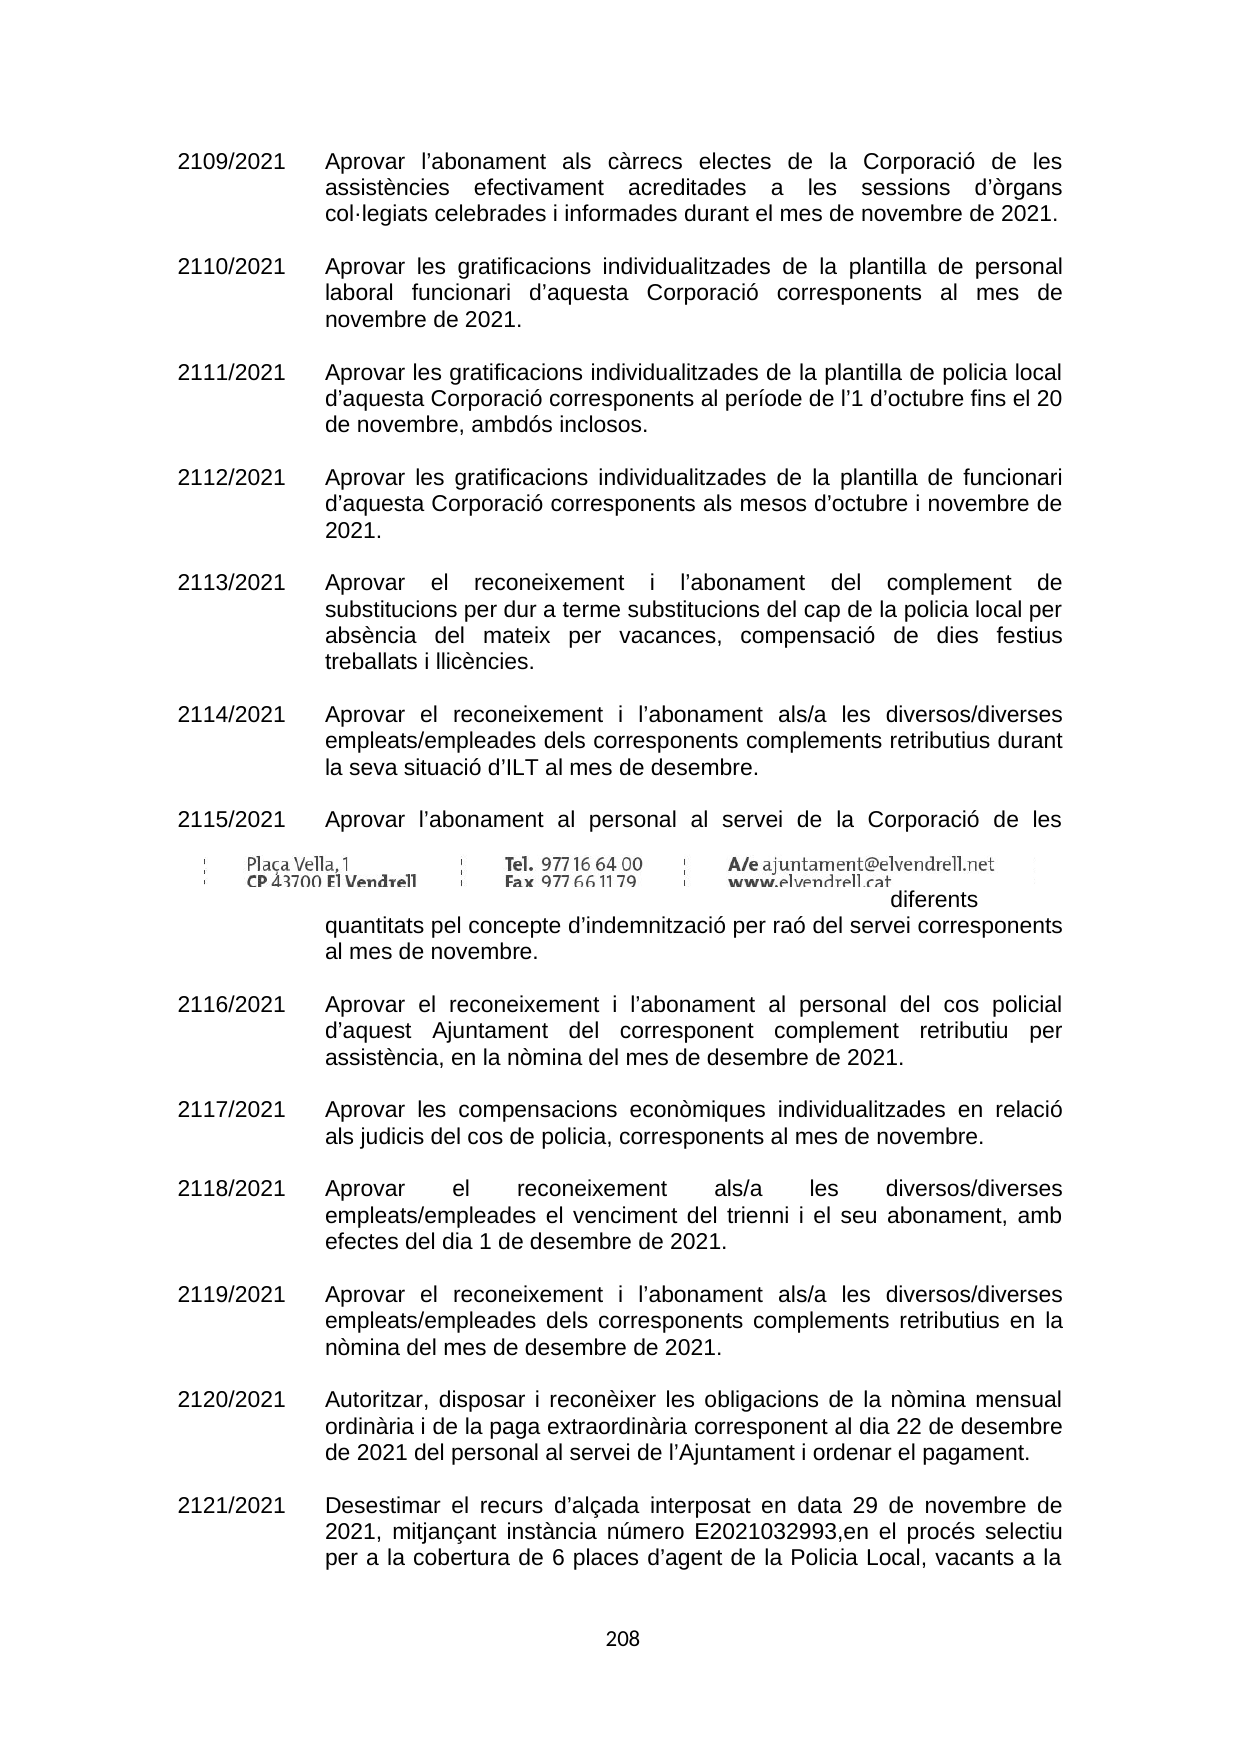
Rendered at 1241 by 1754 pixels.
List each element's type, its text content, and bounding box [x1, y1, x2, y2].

text 2120/2021 Autoritzar, disposar i reconèixer les obligacions de la nòmina mensual ordinària i de la paga extraordinària corresponent al dia 22 de desembre de 2021 del personal al servei de l’Ajuntament i ordenar el pagament. [177, 1386, 1063, 1465]
text 2116/2021 Aprovar el reconeixement i l’abonament al personal del cos policial d’aquest Ajuntament del corresponent complement retributiu per assistència, en la nòmina del mes de desembre de 2021. [177, 991, 1063, 1070]
text 2114/2021 Aprovar el reconeixement i l’abonament als/a les diversos/diverses empleats/empleades dels corresponents complements retributius durant la seva situació d’ILT al mes de desembre. [177, 701, 1063, 780]
text 2119/2021 Aprovar el reconeixement i l’abonament als/a les diversos/diverses empleats/empleades dels corresponents complements retributius en la nòmina del mes de desembre de 2021. [177, 1281, 1063, 1360]
text 2112/2021 Aprovar les gratificacions individualitzades de la plantilla de funcionari d’aquesta Corporació corresponents als mesos d’octubre i novembre de 2021. [177, 464, 1063, 543]
text 2117/2021 Aprovar les compensacions econòmiques individualitzades en relació als judicis del cos de policia, corresponents al mes de novembre. [177, 1096, 1063, 1149]
text 2110/2021 Aprovar les gratificacions individualitzades de la plantilla de personal laboral funcionari d’aquesta Corporació corresponents al mes de novembre de 2021. [177, 253, 1063, 332]
text 2121/2021 Desestimar el recurs d’alçada interposat en data 29 de novembre de 2021, mitjançant instància número E2021032993,en el procés selectiu per a la cobertura de 6 places d’agent de la Policia Local, vacants a la [177, 1492, 1063, 1571]
text 2109/2021 Aprovar l’abonament als càrrecs electes de la Corporació de les assistències efectivament acreditades a les sessions d’òrgans col·legiats celebrades i informades durant el mes de novembre de 2021. [177, 148, 1063, 227]
text 2115/2021 Aprovar l’abonament al personal al servei de la Corporació de les diferents quantitats pel concepte d’indemnització per raó del servei corresponents al mes de novembre. [177, 806, 1063, 964]
text 2111/2021 Aprovar les gratificacions individualitzades de la plantilla de policia local d’aquesta Corporació corresponents al període de l’1 d’octubre fins el 20 de novembre, ambdós inclosos. [177, 358, 1063, 437]
text 2113/2021 Aprovar el reconeixement i l’abonament del complement de substitucions per dur a terme substitucions del cap de la policia local per absència del mateix per vacances, compensació de dies festius treballats i llicències. [177, 569, 1063, 675]
text 2118/2021 Aprovar el reconeixement als/a les diversos/diverses empleats/empleades el venciment del trienni i el seu abonament, amb efectes del dia 1 de desembre de 2021. [177, 1175, 1063, 1254]
